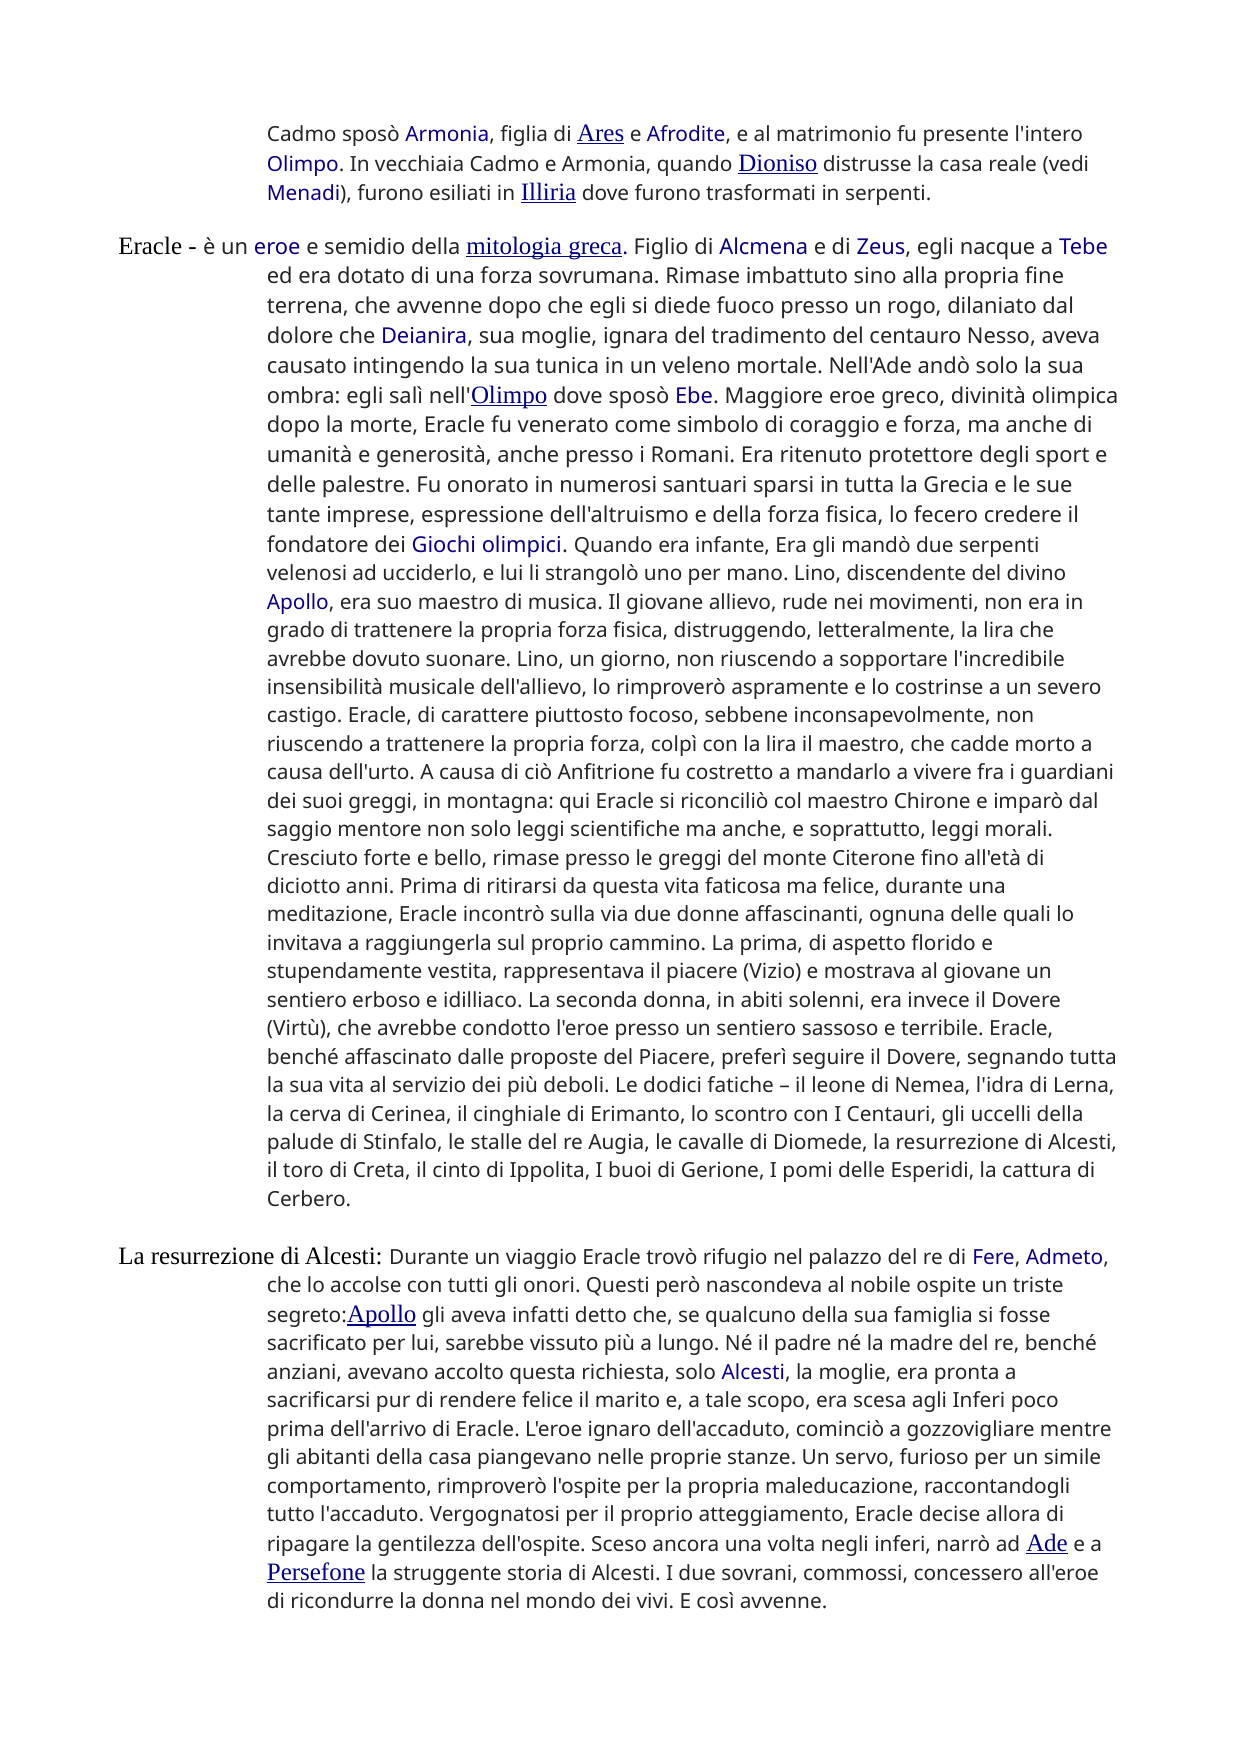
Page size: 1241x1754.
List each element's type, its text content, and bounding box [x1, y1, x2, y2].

text La resurrezione di Alcesti: Durante un viaggio Eracle trovò rifugio nel palazzo del re di Fere, Admeto, che lo accolse con tutti gli onori. Questi però nascondeva al nobile ospite un triste segreto:Apollo gli aveva infatti detto che, se qualcuno della sua famiglia si fosse sacrificato per lui, sarebbe vissuto più a lungo. Né il padre né la madre del re, benché anziani, avevano accolto questa richiesta, solo Alcesti, la moglie, era pronta a sacrificarsi pur di rendere felice il marito e, a tale scopo, era scesa agli Inferi poco prima dell'arrivo di Eracle. L'eroe ignaro dell'accaduto, cominciò a gozzovigliare mentre gli abitanti della casa piangevano nelle proprie stanze. Un servo, furioso per un simile comportamento, rimproverò l'ospite per la propria maleducazione, raccontandogli tutto l'accaduto. Vergognatosi per il proprio atteggiamento, Eracle decise allora di ripagare la gentilezza dell'ospite. Sceso ancora una volta negli inferi, narrò ad Ade e a Persefone la struggente storia di Alcesti. I due sovrani, commossi, concessero all'eroe di ricondurre la donna nel mondo dei vivi. E così avvenne. [118, 1241, 1122, 1615]
text Eracle - è un eroe e semidio della mitologia greca. Figlio di Alcmena e di Zeus, egli nacque a Tebe ed era dotato di una forza sovrumana. Rimase imbattuto sino alla propria fine terrena, che avvenne dopo che egli si diede fuoco presso un rogo, dilaniato dal dolore che Deianira, sua moglie, ignara del tradimento del centauro Nesso, aveva causato intingendo la sua tunica in un veleno mortale. Nell'Ade andò solo la sua ombra: egli salì nell'Olimpo dove sposò Ebe. Maggiore eroe greco, divinità olimpica dopo la morte, Eracle fu venerato come simbolo di coraggio e forza, ma anche di umanità e generosità, anche presso i Romani. Era ritenuto protettore degli sport e delle palestre. Fu onorato in numerosi santuari sparsi in tutta la Grecia e le sue tante imprese, espressione dell'altruismo e della forza fisica, lo fecero credere il fondatore dei Giochi olimpici. Quando era infante, Era gli mandò due serpenti velenosi ad ucciderlo, e lui li strangolò uno per mano. Lino, discendente del divino Apollo, era suo maestro di musica. Il giovane allievo, rude nei movimenti, non era in grado di trattenere la propria forza fisica, distruggendo, letteralmente, la lira che avrebbe dovuto suonare. Lino, un giorno, non riuscendo a sopportare l'incredibile insensibilità musicale dell'allievo, lo rimproverò aspramente e lo costrinse a un severo castigo. Eracle, di carattere piuttosto focoso, sebbene inconsapevolmente, non riuscendo a trattenere la propria forza, colpì con la lira il maestro, che cadde morto a causa dell'urto. A causa di ciò Anfitrione fu costretto a mandarlo a vivere fra i guardiani dei suoi greggi, in montagna: qui Eracle si riconciliò col maestro Chirone e imparò dal saggio mentore non solo leggi scientifiche ma anche, e soprattutto, leggi morali. Cresciuto forte e bello, rimase presso le greggi del monte Citerone fino all'età di diciotto anni. Prima di ritirarsi da questa vita faticosa ma felice, durante una meditazione, Eracle incontrò sulla via due donne affascinanti, ognuna delle quali lo invitava a raggiungerla sul proprio cammino. La prima, di aspetto florido e stupendamente vestita, rappresentava il piacere (Vizio) e mostrava al giovane un sentiero erboso e idilliaco. La seconda donna, in abiti solenni, era invece il Dovere (Virtù), che avrebbe condotto l'eroe presso un sentiero sassoso e terribile. Eracle, benché affascinato dalle proposte del Piacere, preferì seguire il Dovere, segnando tutta la sua vita al servizio dei più deboli. Le dodici fatiche – il leone di Nemea, l'idra di Lerna, la cerva di Cerinea, il cinghiale di Erimanto, lo scontro con I Centauri, gli uccelli della palude di Stinfalo, le stalle del re Augia, le cavalle di Diomede, la resurrezione di Alcesti, il toro di Creta, il cinto di Ippolita, I buoi di Gerione, I pomi delle Esperidi, la cattura di Cerbero. [118, 231, 1122, 1212]
text Cadmo sposò Armonia, figlia di Ares e Afrodite, e al matrimonio fu presente l'intero Olimpo. In vecchiaia Cadmo e Armonia, quando Dioniso distrusse la casa reale (vedi Menadi), furono esiliati in Illiria dove furono trasformati in serpenti. [118, 118, 1122, 207]
